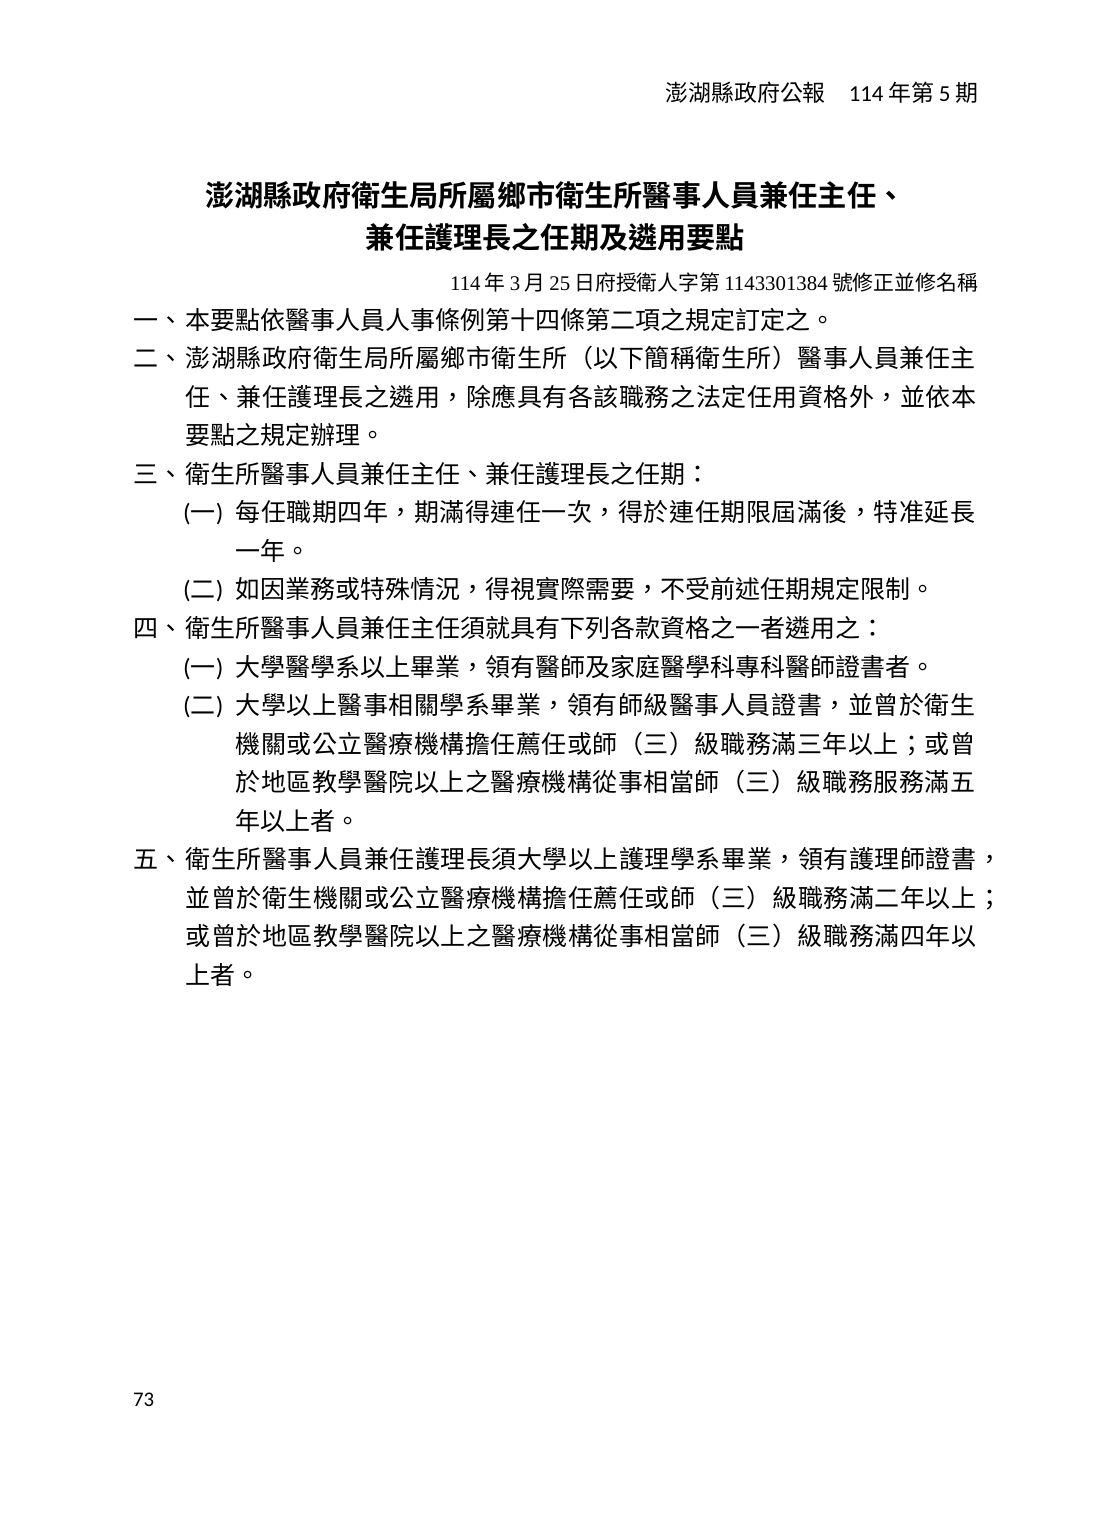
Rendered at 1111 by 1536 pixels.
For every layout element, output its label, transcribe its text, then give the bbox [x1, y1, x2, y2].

text 四、 衛生所醫事人員兼任主任須就具有下列各款資格之一者遴用之： [133, 607, 977, 645]
text 二、 澎湖縣政府衛生局所屬鄉市衛生所（以下簡稱衛生所）醫事人員兼任主任、兼任護理長之遴用，除應具有各該職務之法定任用資格外，並依本要點之規定辦理。 [133, 337, 977, 452]
text 澎湖縣政府衛生局所屬鄉市衛生所醫事人員兼任主任、 兼任護理長之任期及遴用要點 [133, 172, 977, 257]
text 三、 衛生所醫事人員兼任主任、兼任護理長之任期： [133, 452, 977, 491]
text (一) 每任職期四年，期滿得連任一次，得於連任期限屆滿後，特准延長一年。 [183, 491, 977, 568]
text 五、 衛生所醫事人員兼任護理長須大學以上護理學系畢業，領有護理師證書，並曾於衛生機關或公立醫療機構擔任薦任或師（三）級職務滿二年以上；或曾於地區教學醫院以上之醫療機構從事相當師（三）級職務滿四年以上者。 [133, 838, 977, 992]
text 一、 本要點依醫事人員人事條例第十四條第二項之規定訂定之。 [133, 298, 977, 337]
text (一) 大學醫學系以上畢業，領有醫師及家庭醫學科專科醫師證書者。 [183, 645, 977, 684]
text (二) 如因業務或特殊情況，得視實際需要，不受前述任期規定限制。 [183, 568, 977, 607]
text 114年3月25日府授衛人字第1143301384號修正並修名稱 [133, 257, 977, 298]
text (二) 大學以上醫事相關學系畢業，領有師級醫事人員證書，並曾於衛生機關或公立醫療機構擔任薦任或師（三）級職務滿三年以上；或曾於地區教學醫院以上之醫療機構從事相當師（三）級職務服務滿五年以上者。 [183, 684, 977, 838]
